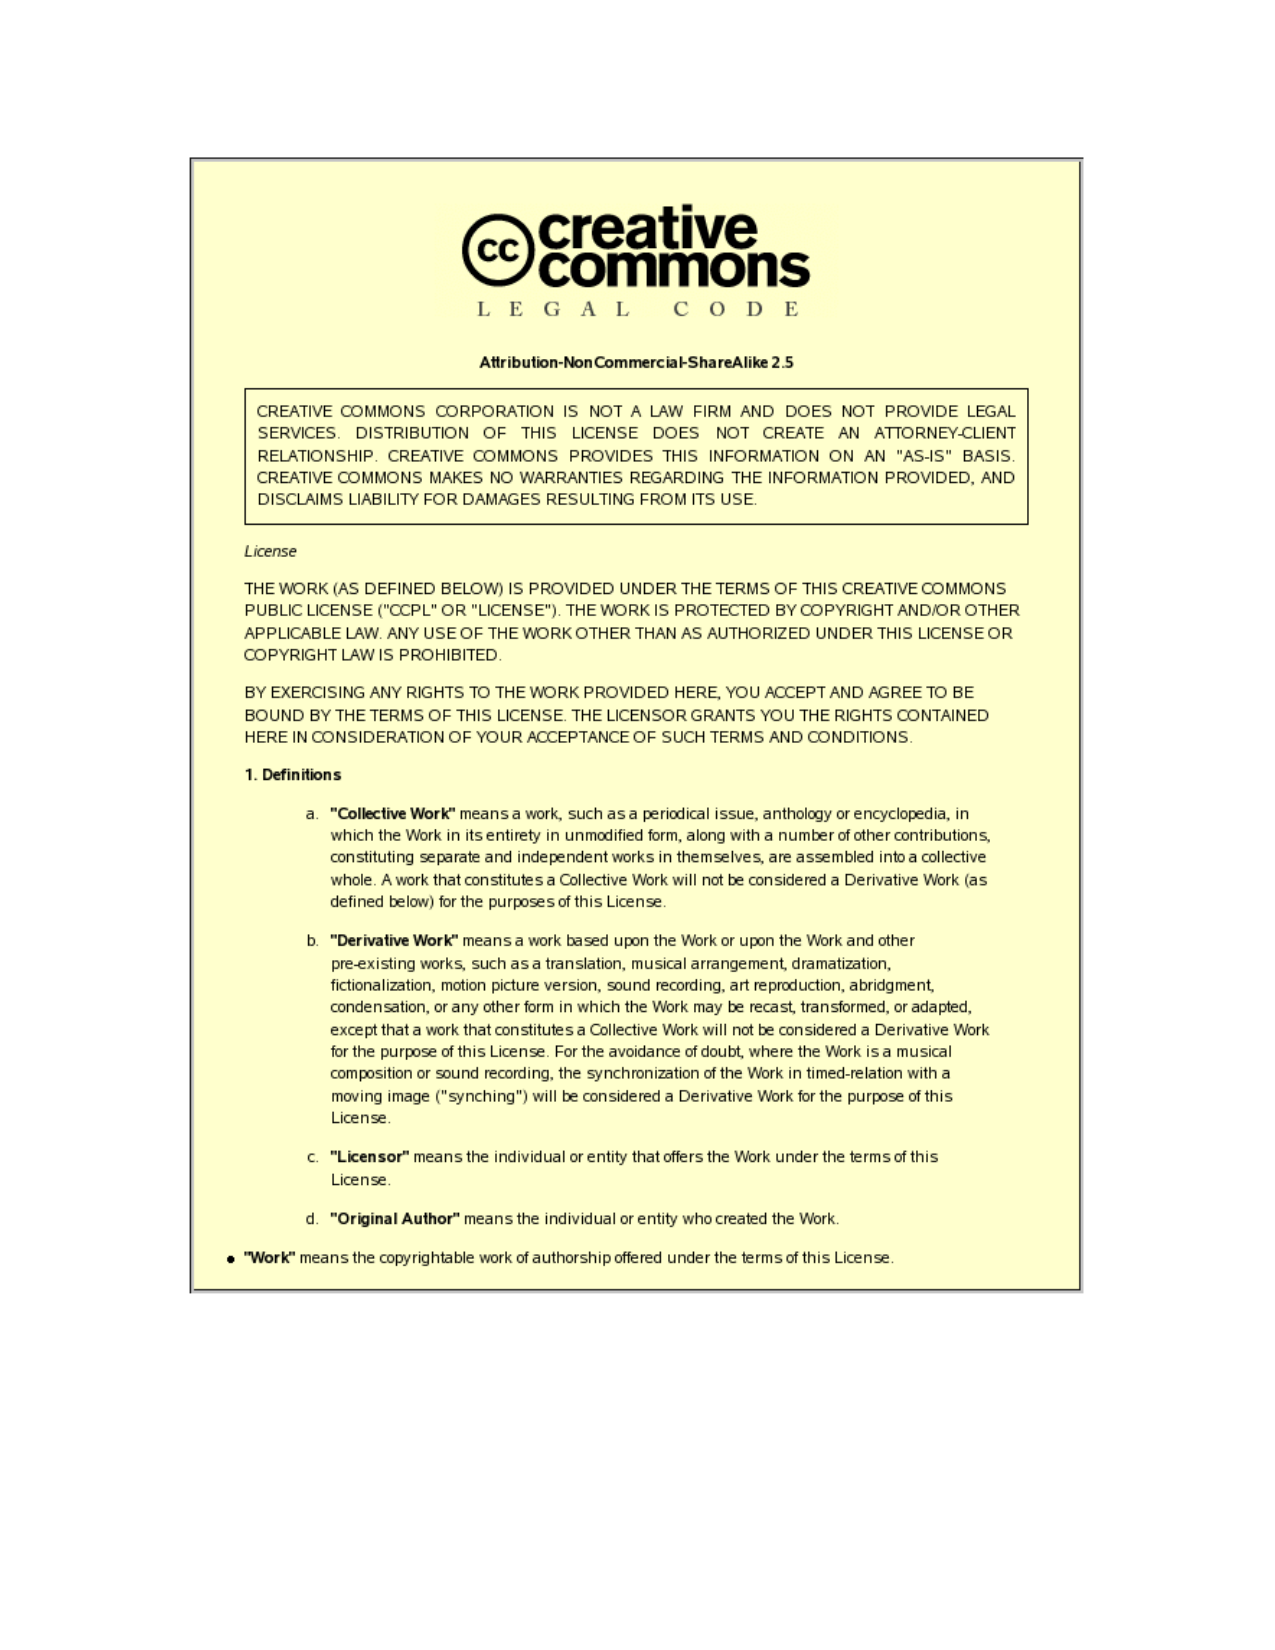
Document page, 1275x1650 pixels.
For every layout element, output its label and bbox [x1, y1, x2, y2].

picture [187, 150, 1088, 1295]
